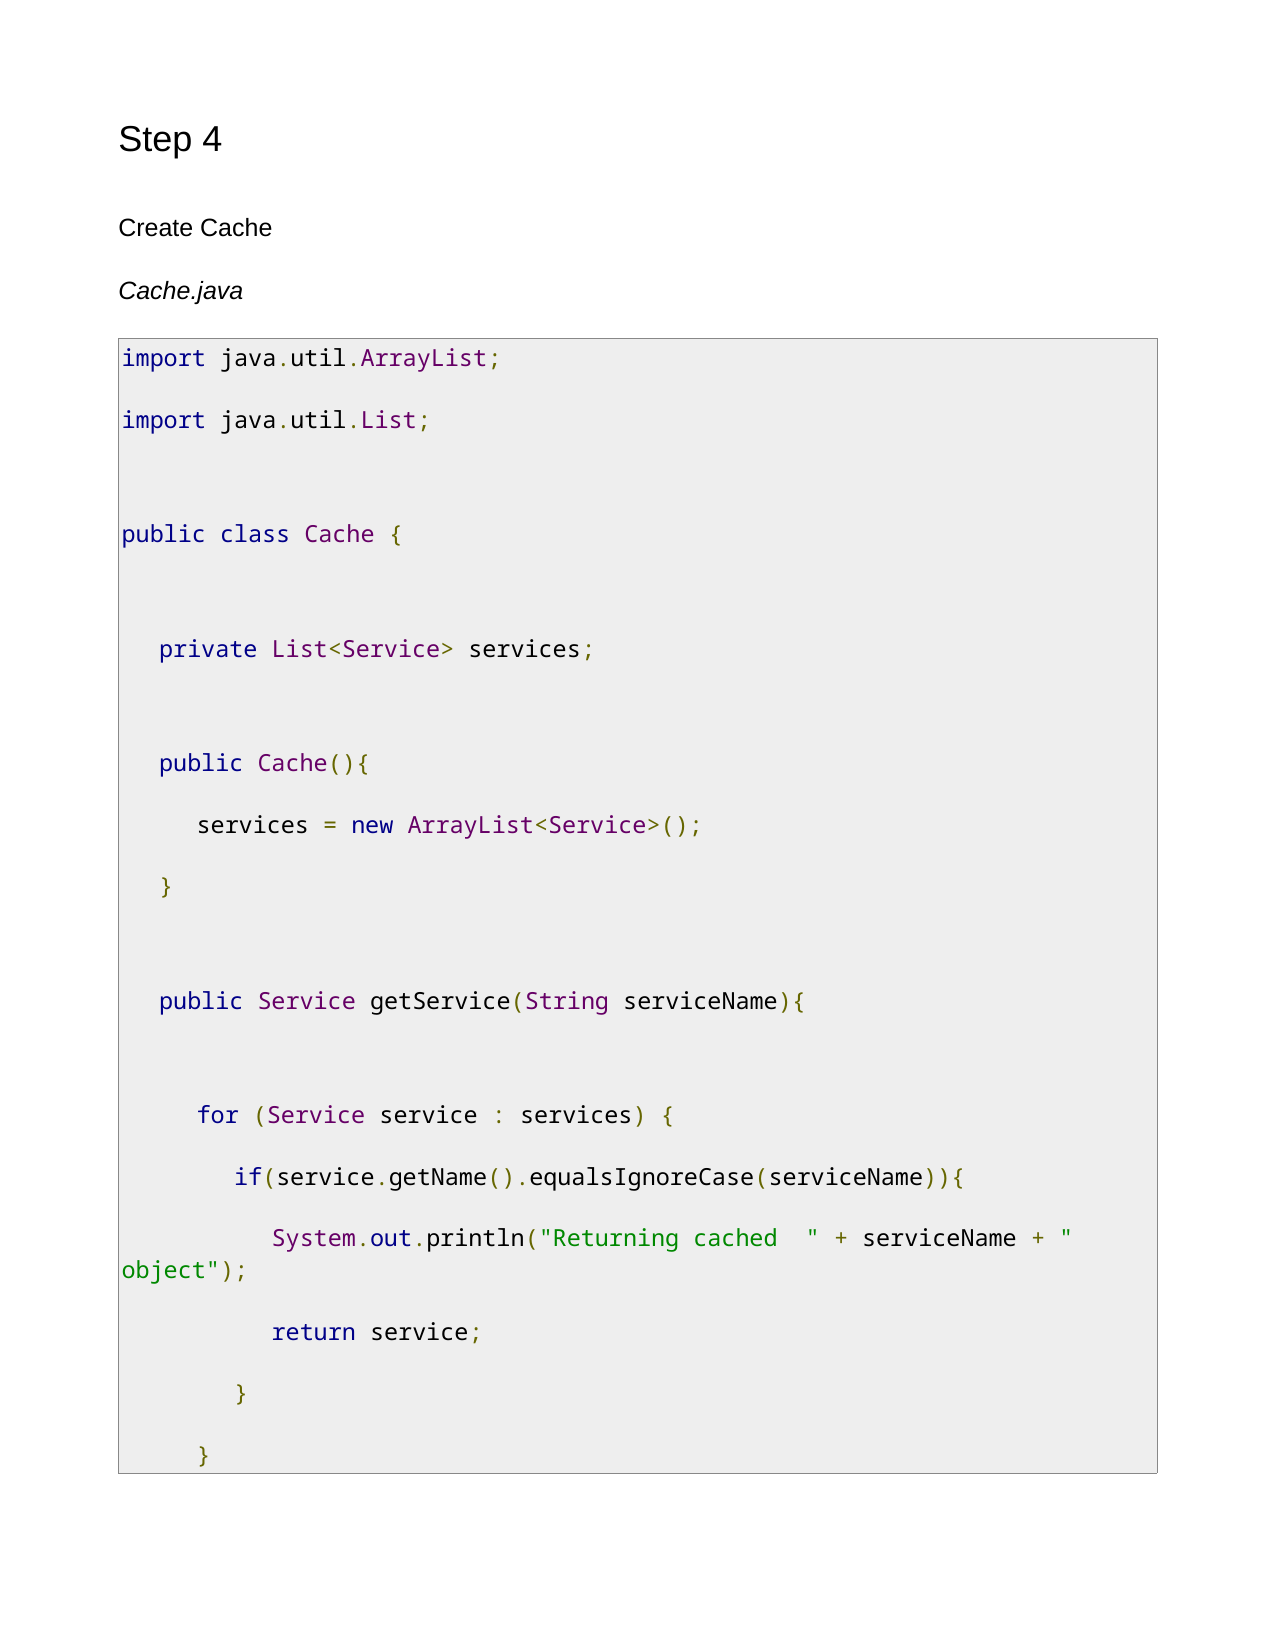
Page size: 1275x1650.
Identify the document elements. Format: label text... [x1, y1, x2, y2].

text import java.util.List; [119, 400, 1157, 435]
text public Service getService(String serviceName){ [119, 981, 1157, 1016]
text Create Cache [118, 213, 1157, 242]
text return service; [119, 1312, 1157, 1347]
text for (Service service : services) { [119, 1096, 1157, 1131]
text import java.util.ArrayList; [119, 339, 1157, 373]
text services = new ArrayList<Service>(); [119, 805, 1157, 840]
text } [119, 1435, 1157, 1473]
text System.out.println("Returning cached " + serviceName + " object"); [119, 1218, 1157, 1286]
text if(service.getName().equalsIgnoreCase(serviceName)){ [119, 1157, 1157, 1192]
text } [119, 1373, 1157, 1409]
text } [119, 866, 1157, 902]
text public Cache(){ [119, 743, 1157, 779]
subtitle Step 4 [118, 118, 1157, 159]
text Cache.java [118, 276, 1157, 304]
text private List<Service> services; [119, 629, 1157, 664]
text public class Cache { [119, 514, 1157, 549]
